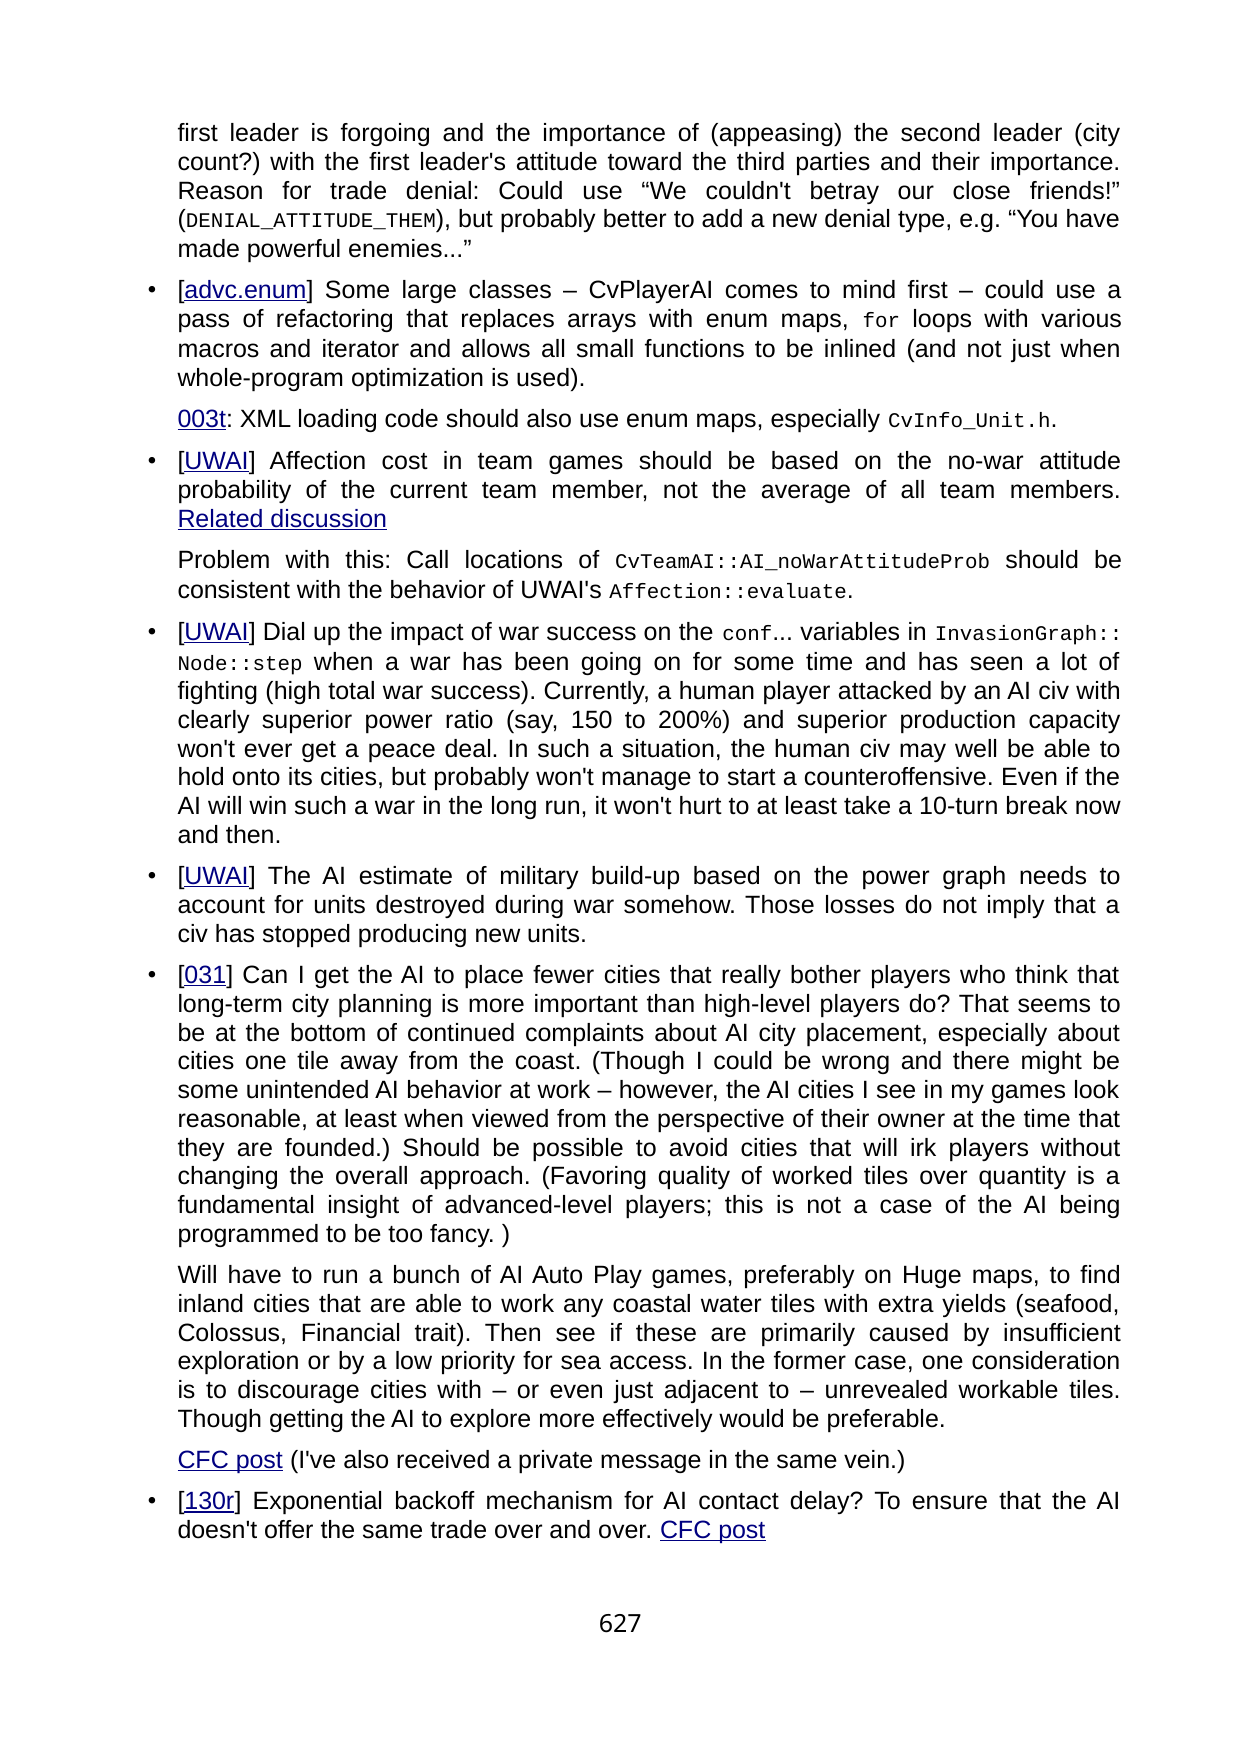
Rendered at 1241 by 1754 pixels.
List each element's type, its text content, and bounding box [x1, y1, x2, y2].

list [031] Can I get the AI to place fewer cities that really bother players who think that long-term city planning is more important than high-level players do? That seems to be at the bottom of continued complaints about AI city placement, especially about cities one tile away from the coast. (Though I could be wrong and there might be some unintended AI behavior at work – however, the AI cities I see in my games look reasonable, at least when viewed from the perspective of their owner at the time that they are founded.) Should be possible to avoid cities that will irk players without changing the overall approach. (Favoring quality of worked tiles over quantity is a fundamental insight of advanced-level players; this is not a case of the AI being programmed to be too fancy. ) [148, 960, 1122, 1248]
list [advc.enum] Some large classes – CvPlayerAI comes to mind first – could use a pass of refactoring that replaces arrays with enum maps, for loops with various macros and iterator and allows all small functions to be inlined (and not just when whole-program optimization is used). [148, 275, 1122, 391]
list first leader is forgoing and the importance of (appeasing) the second leader (city count?) with the first leader's attitude toward the third parties and their importance. Reason for trade denial: Could use “We couldn't betray our close friends!” (DENIAL_ATTITUDE_THEM), but probably better to add a new denial type, e.g. “You have made powerful enemies...” [148, 118, 1122, 263]
list [UWAI] Affection cost in team games should be based on the no-war attitude probability of the current team member, not the average of all team members. Related discussion [148, 446, 1122, 532]
list [130r] Exponential backoff mechanism for AI contact delay? To ensure that the AI doesn't offer the same trade over and over. CFC post [148, 1486, 1122, 1544]
list Problem with this: Call locations of CvTeamAI::AI_noWarAttitudeProb should be consistent with the behavior of UWAI's Affection::evaluate. [148, 545, 1122, 604]
list Will have to run a bunch of AI Auto Play games, preferably on Huge maps, to find inland cities that are able to work any coastal water tiles with extra yields (seafood, Colossus, Financial trait). Then see if these are primarily caused by insufficient exploration or by a low priority for sea access. In the former case, one consideration is to discourage cities with – or even just adjacent to – unrevealed workable tiles. Though getting the AI to explore more effectively would be preferable. [148, 1260, 1122, 1433]
list [UWAI] The AI estimate of military build-up based on the power graph needs to account for units destroyed during war somehow. Those losses do not imply that a civ has stopped producing new units. [148, 861, 1122, 947]
list 003t: XML loading code should also use enum maps, especially CvInfo_Unit.h. [148, 404, 1122, 433]
list [UWAI] Dial up the impact of war success on the conf... variables in InvasionGraph:: Node::step when a war has been going on for some time and has seen a lot of fighting (high total war success). Currently, a human player attacked by an AI civ with clearly superior power ratio (say, 150 to 200%) and superior production capacity won't ever get a peace deal. In such a situation, the human civ may well be able to hold onto its cities, but probably won't manage to start a counteroffensive. Even if the AI will win such a war in the long run, it won't hurt to at least take a 10-turn break now and then. [148, 617, 1122, 849]
list CFC post (I've also received a private message in the same vein.) [148, 1445, 1122, 1474]
